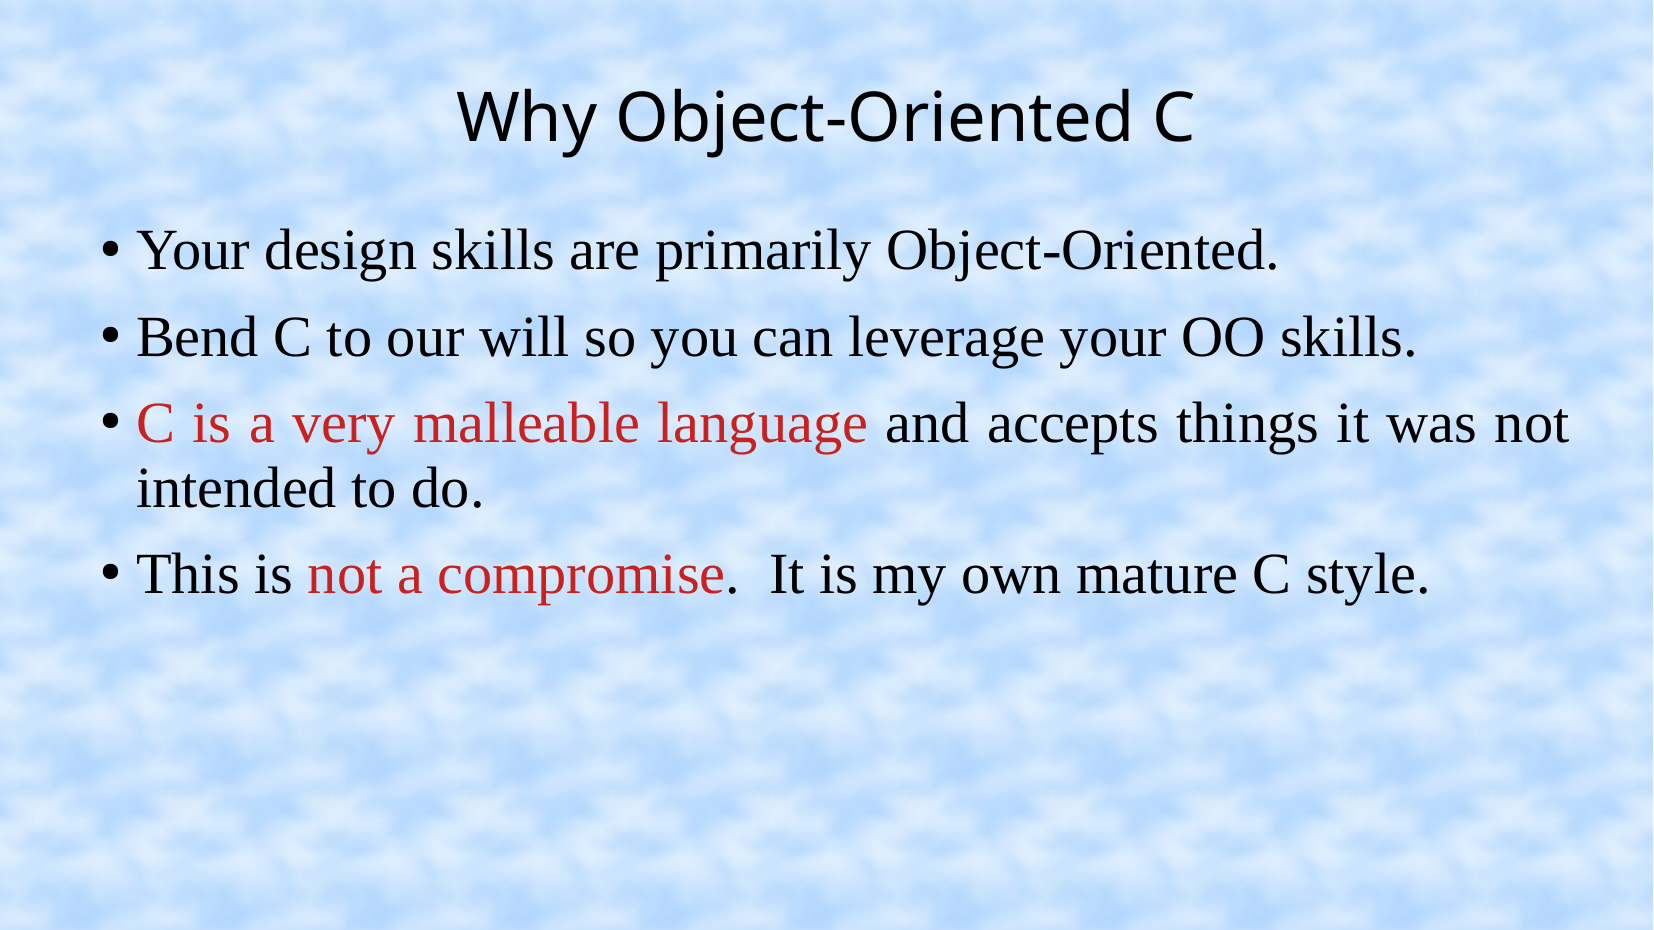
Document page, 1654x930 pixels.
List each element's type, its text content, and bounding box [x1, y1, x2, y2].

title Why Object-Oriented C [82, 36, 1571, 193]
list Your design skills are primarily Object-Oriented. Bend C to our will so you can leverage your OO skills. C is a very malleable language and accepts things it was not intended to do. This is not a compromise. It is my own mature C style. [82, 217, 1571, 841]
picture [0, 0, 1654, 930]
